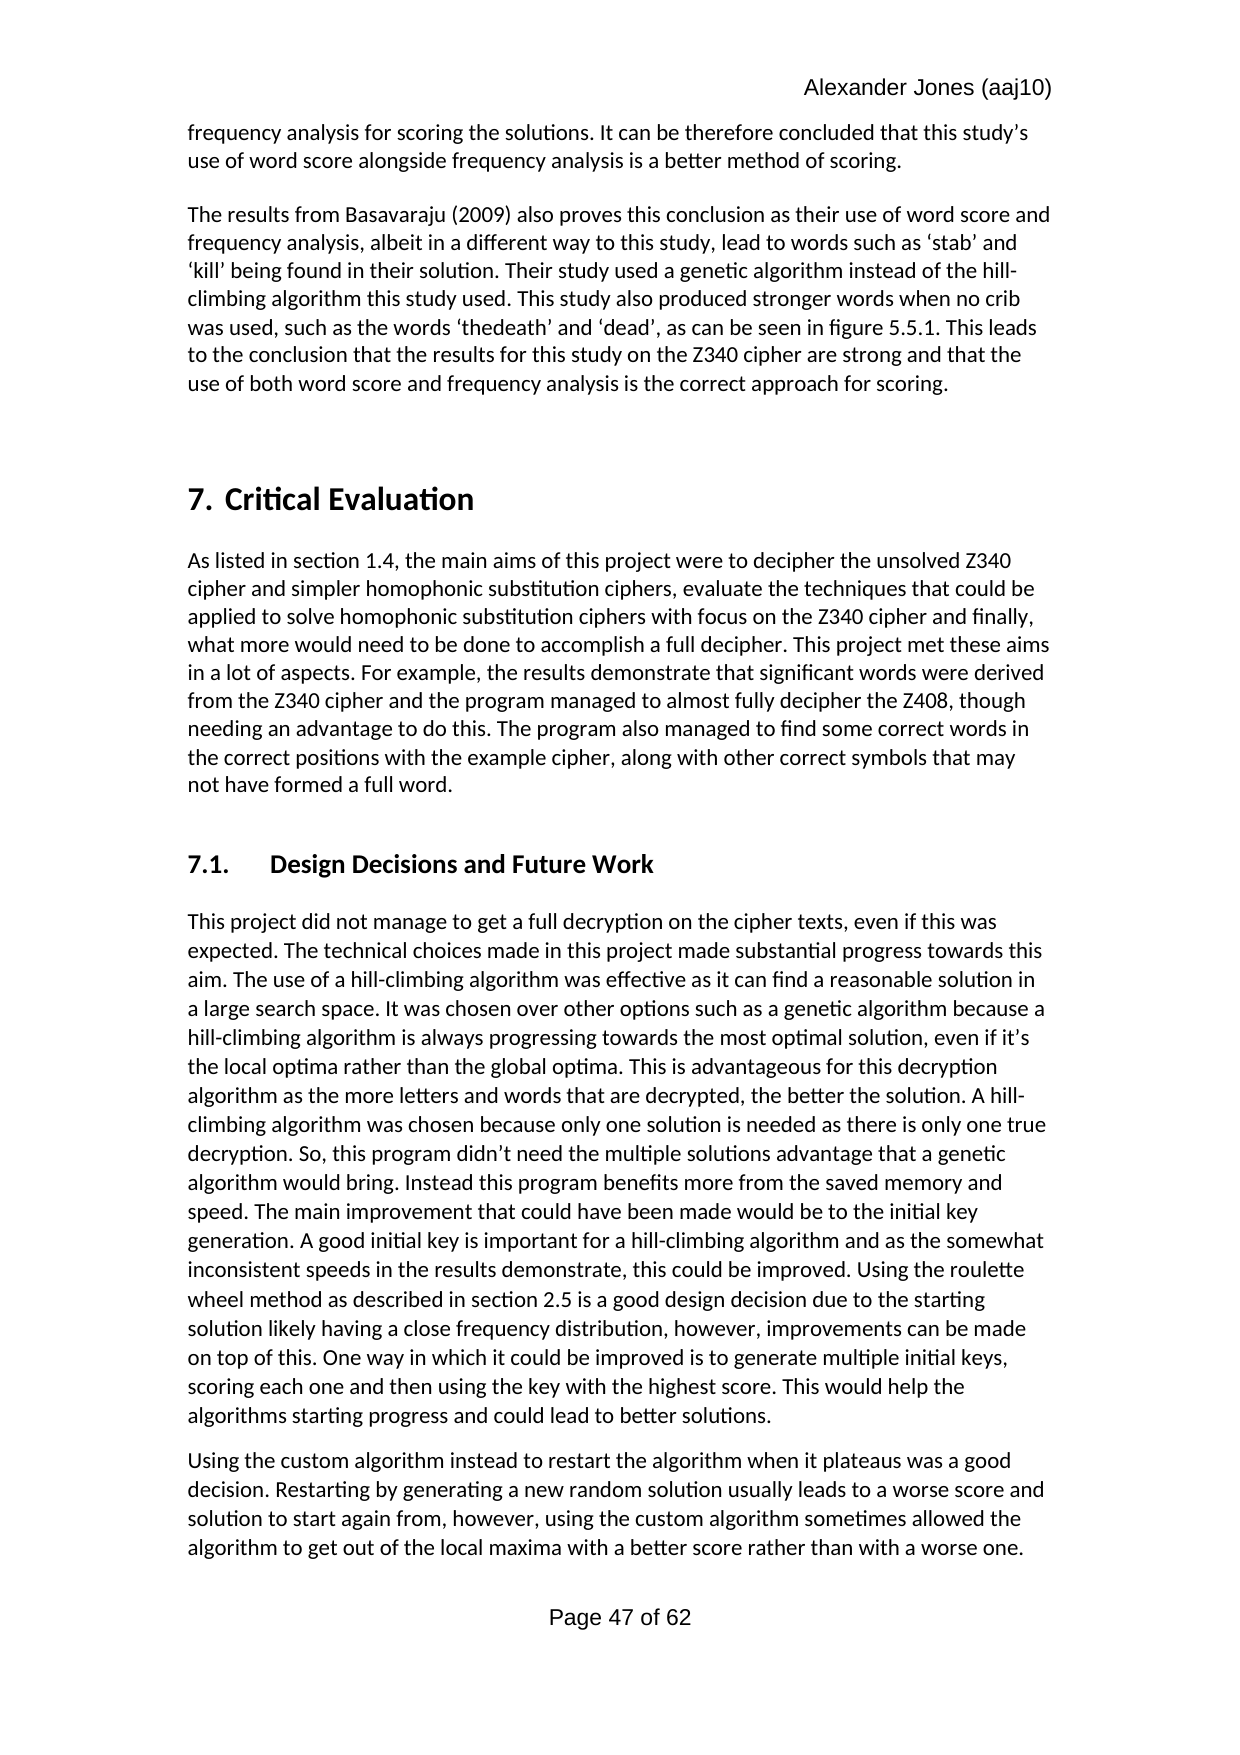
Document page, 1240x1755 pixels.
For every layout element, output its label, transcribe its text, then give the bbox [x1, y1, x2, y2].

text This project did not manage to get a full decryption on the cipher texts, even if this was expected. The technical choices made in this project made substantial progress towards this aim. The use of a hill-climbing algorithm was effective as it can find a reasonable solution in a large search space. It was chosen over other options such as a genetic algorithm because a hill-climbing algorithm is always progressing towards the most optimal solution, even if it’s the local optima rather than the global optima. This is advantageous for this decryption algorithm as the more letters and words that are decrypted, the better the solution. A hill-climbing algorithm was chosen because only one solution is needed as there is only one true decryption. So, this program didn’t need the multiple solutions advantage that a genetic algorithm would bring. Instead this program benefits more from the saved memory and speed. The main improvement that could have been made would be to the initial key generation. A good initial key is important for a hill-climbing algorithm and as the somewhat inconsistent speeds in the results demonstrate, this could be improved. Using the roulette wheel method as described in section 2.5 is a good design decision due to the starting solution likely having a close frequency distribution, however, improvements can be made on top of this. One way in which it could be improved is to generate multiple initial keys, scoring each one and then using the key with the highest score. This would help the algorithms starting progress and could lead to better solutions. [187, 907, 1052, 1429]
text Using the custom algorithm instead to restart the algorithm when it plateaus was a good decision. Restarting by generating a new random solution usually leads to a worse score and solution to start again from, however, using the custom algorithm sometimes allowed the algorithm to get out of the local maxima with a better score rather than with a worse one. [187, 1447, 1052, 1561]
subtitle Critical Evaluation [187, 478, 1052, 518]
text As listed in section 1.4, the main aims of this project were to decipher the unsolved Z340 cipher and simpler homophonic substitution ciphers, evaluate the techniques that could be applied to solve homophonic substitution ciphers with focus on the Z340 cipher and finally, what more would need to be done to accomplish a full decipher. This project met these aims in a lot of aspects. For example, the results demonstrate that significant words were derived from the Z340 cipher and the program managed to almost fully decipher the Z408, though needing an advantage to do this. The program also managed to find some correct words in the correct positions with the example cipher, along with other correct symbols that may not have formed a full word. [187, 546, 1052, 799]
text frequency analysis for scoring the solutions. It can be therefore concluded that this study’s use of word score alongside frequency analysis is a better method of scoring. [187, 118, 1052, 174]
text The results from Basavaraju (2009) also proves this conclusion as their use of word score and frequency analysis, albeit in a different way to this study, lead to words such as ‘stab’ and ‘kill’ being found in their solution. Their study used a genetic algorithm instead of the hill-climbing algorithm this study used. This study also produced stronger words when no crib was used, such as the words ‘thedeath’ and ‘dead’, as can be seen in figure 5.5.1. This leads to the conclusion that the results for this study on the Z340 cipher are strong and that the use of both word score and frequency analysis is the correct approach for scoring. [187, 201, 1052, 397]
subtitle Design Decisions and Future Work [187, 847, 1052, 881]
